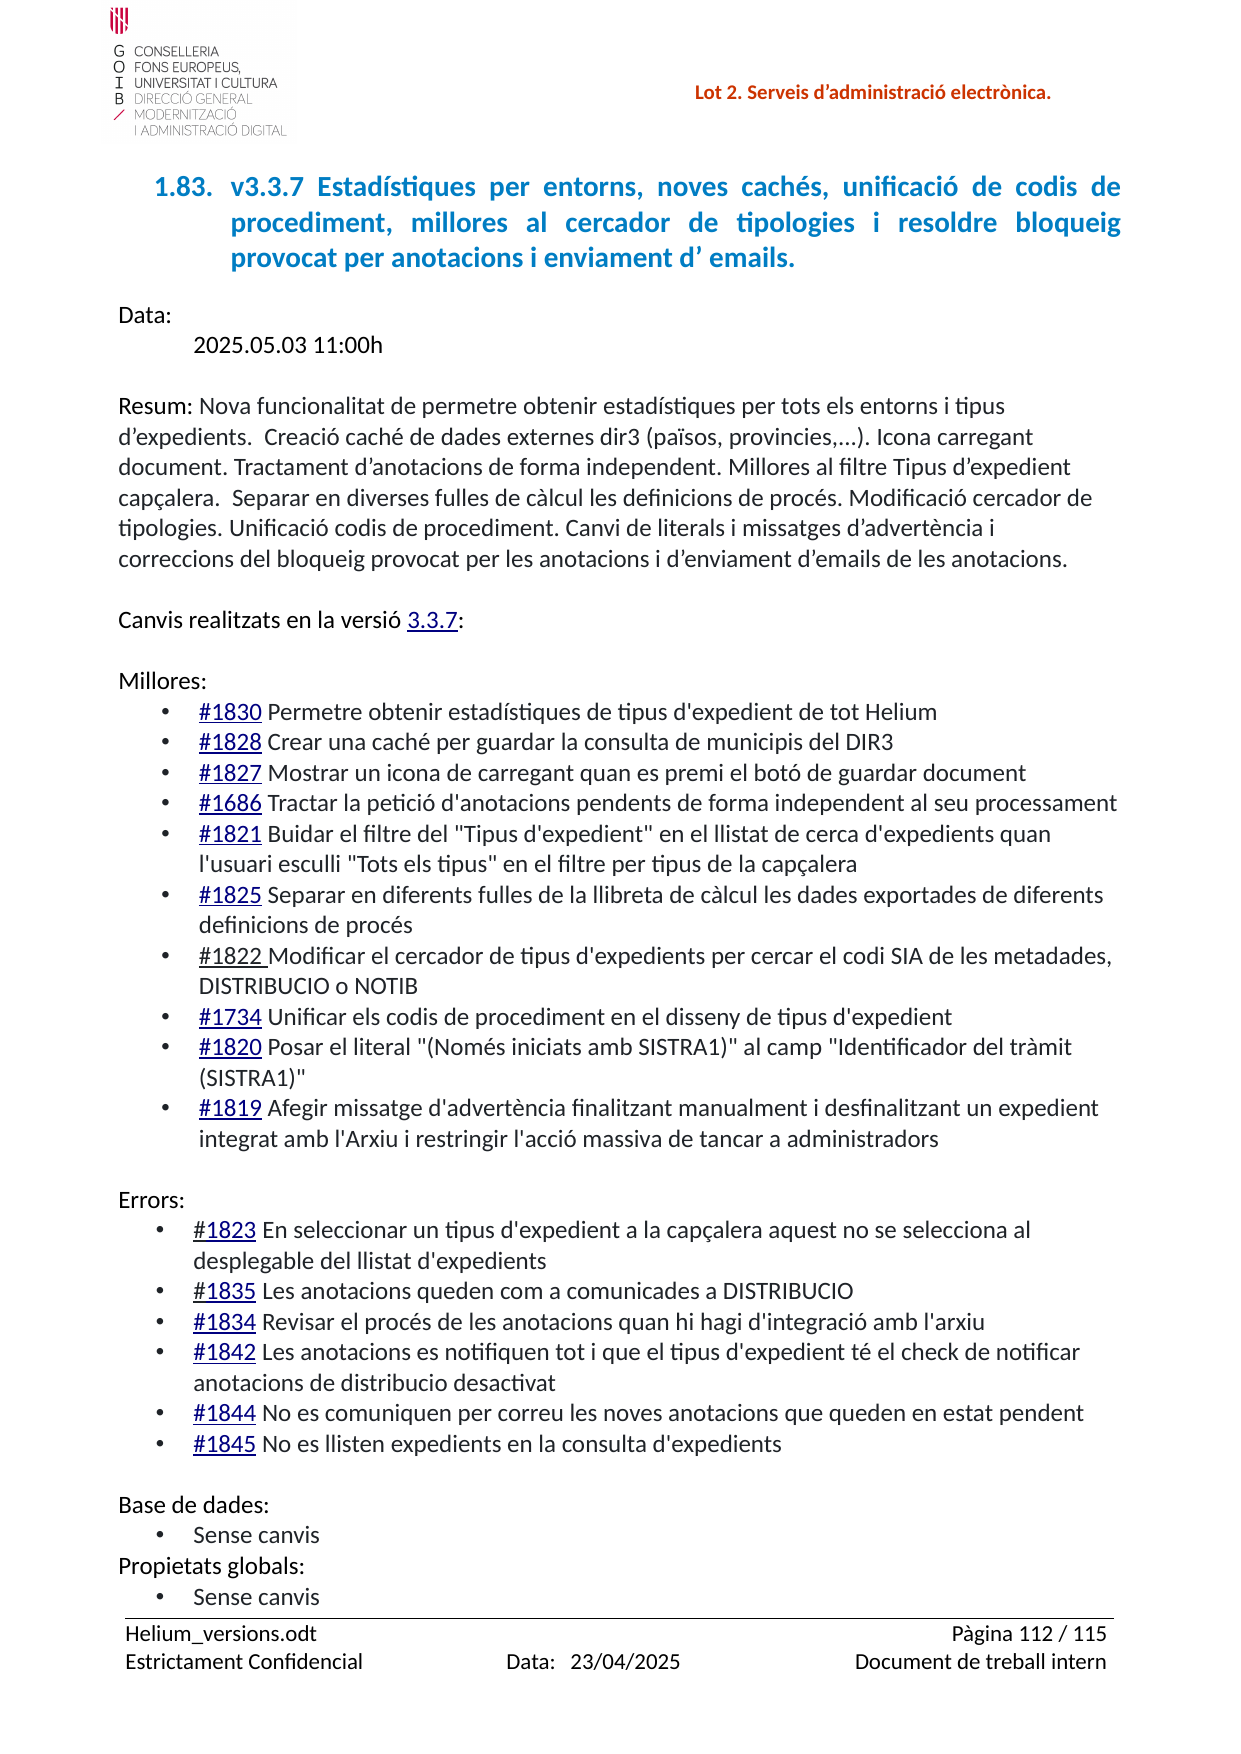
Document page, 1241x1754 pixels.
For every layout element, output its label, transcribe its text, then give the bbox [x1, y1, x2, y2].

list #1845 No es llisten expedients en la consulta d'expedients [156, 1428, 1122, 1459]
text Base de dades: [118, 1489, 1122, 1520]
text Propietats globals: [118, 1550, 1122, 1581]
list #1819 Afegir missatge d'advertència finalitzant manualment i desfinalitzant un expedient integrat amb l'Arxiu i restringir l'acció massiva de tancar a administradors [161, 1092, 1122, 1153]
text Millores: [118, 665, 1122, 696]
text Resum: Nova funcionalitat de permetre obtenir estadístiques per tots els entorns i tipus d’expedients. Creació caché de dades externes dir3 (països, provincies,...). Icona carregant document. Tractament d’anotacions de forma independent. Millores al filtre Tipus d’expedient capçalera. Separar en diverses fulles de càlcul les definicions de procés. Modificació cercador de tipologies. Unificació codis de procediment. Canvi de literals i missatges d’advertència i correccions del bloqueig provocat per les anotacions i d’enviament d’emails de les anotacions. [118, 390, 1122, 573]
picture [100, 0, 297, 144]
text Data: [118, 299, 1122, 329]
list Sense canvis [156, 1581, 1122, 1611]
list #1842 Les anotacions es notifiquen tot i que el tipus d'expedient té el check de notificar anotacions de distribucio desactivat [156, 1337, 1122, 1398]
subtitle v3.3.7 Estadístiques per entorns, noves cachés, unificació de codis de procediment, millores al cercador de tipologies i resoldre bloqueig provocat per anotacions i enviament d’ emails. [153, 168, 1122, 275]
list Sense canvis [156, 1520, 1122, 1550]
list #1830 Permetre obtenir estadístiques de tipus d'expedient de tot Helium [161, 696, 1122, 726]
list #1825 Separar en diferents fulles de la llibreta de càlcul les dades exportades de diferents definicions de procés [161, 879, 1122, 940]
list #1823 En seleccionar un tipus d'expedient a la capçalera aquest no se selecciona al desplegable del llistat d'expedients [156, 1214, 1122, 1276]
text Errors: [118, 1184, 1122, 1214]
list #1734 Unificar els codis de procediment en el disseny de tipus d'expedient [161, 1001, 1122, 1031]
list #1821 Buidar el filtre del "Tipus d'expedient" en el llistat de cerca d'expedients quan l'usuari esculli "Tots els tipus" en el filtre per tipus de la capçalera [161, 818, 1122, 879]
text 2025.05.03 11:00h [118, 329, 1122, 360]
list #1822 Modificar el cercador de tipus d'expedients per cercar el codi SIA de les metadades, DISTRIBUCIO o NOTIB [161, 940, 1122, 1001]
list #1820 Posar el literal "(Només iniciats amb SISTRA1)" al camp "Identificador del tràmit (SISTRA1)" [161, 1031, 1122, 1092]
list #1686 Tractar la petició d'anotacions pendents de forma independent al seu processament [161, 787, 1122, 818]
list #1827 Mostrar un icona de carregant quan es premi el botó de guardar document [161, 757, 1122, 787]
text Canvis realitzats en la versió 3.3.7: [118, 604, 1122, 634]
list #1828 Crear una caché per guardar la consulta de municipis del DIR3 [161, 726, 1122, 757]
list #1844 No es comuniquen per correu les noves anotacions que queden en estat pendent [156, 1398, 1122, 1428]
list #1835 Les anotacions queden com a comunicades a DISTRIBUCIO [156, 1276, 1122, 1306]
list #1834 Revisar el procés de les anotacions quan hi hagi d'integració amb l'arxiu [156, 1306, 1122, 1337]
